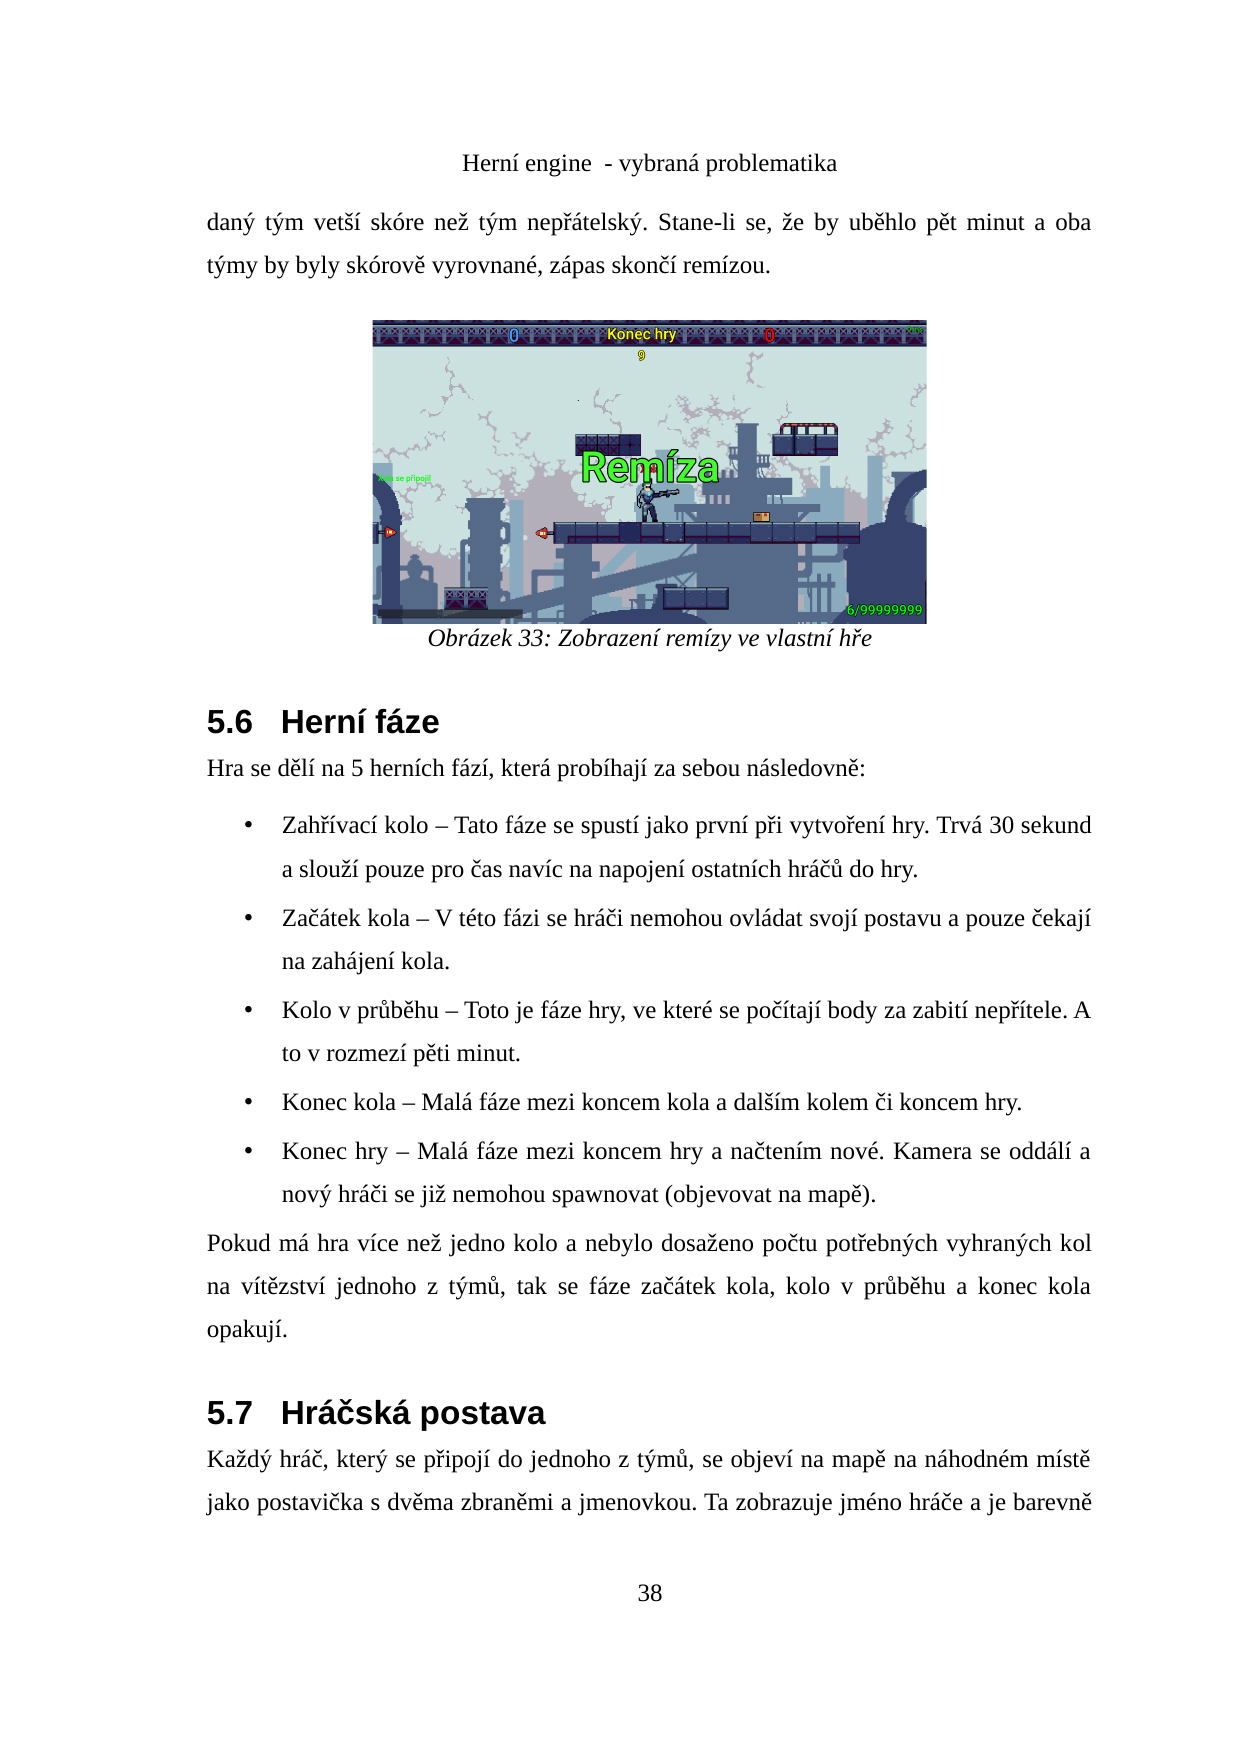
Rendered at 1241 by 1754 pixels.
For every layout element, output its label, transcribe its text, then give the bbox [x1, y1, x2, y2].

text Obrázek 33: Zobrazení remízy ve vlastní hře [373, 624, 927, 652]
list Začátek kola – V této fázi se hráči nemohou ovládat svojí postavu a pouze čekají na zahájení kola. [244, 903, 1093, 974]
list Zahřívací kolo – Tato fáze se spustí jako první při vytvoření hry. Trvá 30 sekund a slouží pouze pro čas navíc na napojení ostatních hráčů do hry. [244, 811, 1093, 882]
text Hra se dělí na 5 herních fází, která probíhají za sebou následovně: [207, 753, 1093, 782]
text daný tým vetší skóre než tým nepřátelský. Stane-li se, že by uběhlo pět minut a oba týmy by byly skórově vyrovnané, zápas skončí remízou. [207, 207, 1093, 278]
subtitle Herní fáze [207, 702, 1093, 740]
list Konec kola – Malá fáze mezi koncem kola a dalším kolem či koncem hry. [244, 1087, 1093, 1116]
subtitle Hráčská postava [207, 1393, 1093, 1432]
text Každý hráč, který se připojí do jednoho z týmů, se objeví na mapě na náhodném místě jako postavička s dvěma zbraněmi a jmenovkou. Ta zobrazuje jméno hráče a je barevně [207, 1444, 1093, 1516]
picture [372, 320, 927, 624]
list Konec hry – Malá fáze mezi koncem hry a načtením nové. Kamera se oddálí a nový hráči se již nemohou spawnovat (objevovat na mapě). [244, 1136, 1093, 1208]
text Pokud má hra více než jedno kolo a nebylo dosaženo počtu potřebných vyhraných kol na vítězství jednoho z týmů, tak se fáze začátek kola, kolo v průběhu a konec kola opakují. [207, 1228, 1093, 1343]
list Kolo v průběhu – Toto je fáze hry, ve které se počítají body za zabití nepřítele. A to v rozmezí pěti minut. [244, 995, 1093, 1067]
